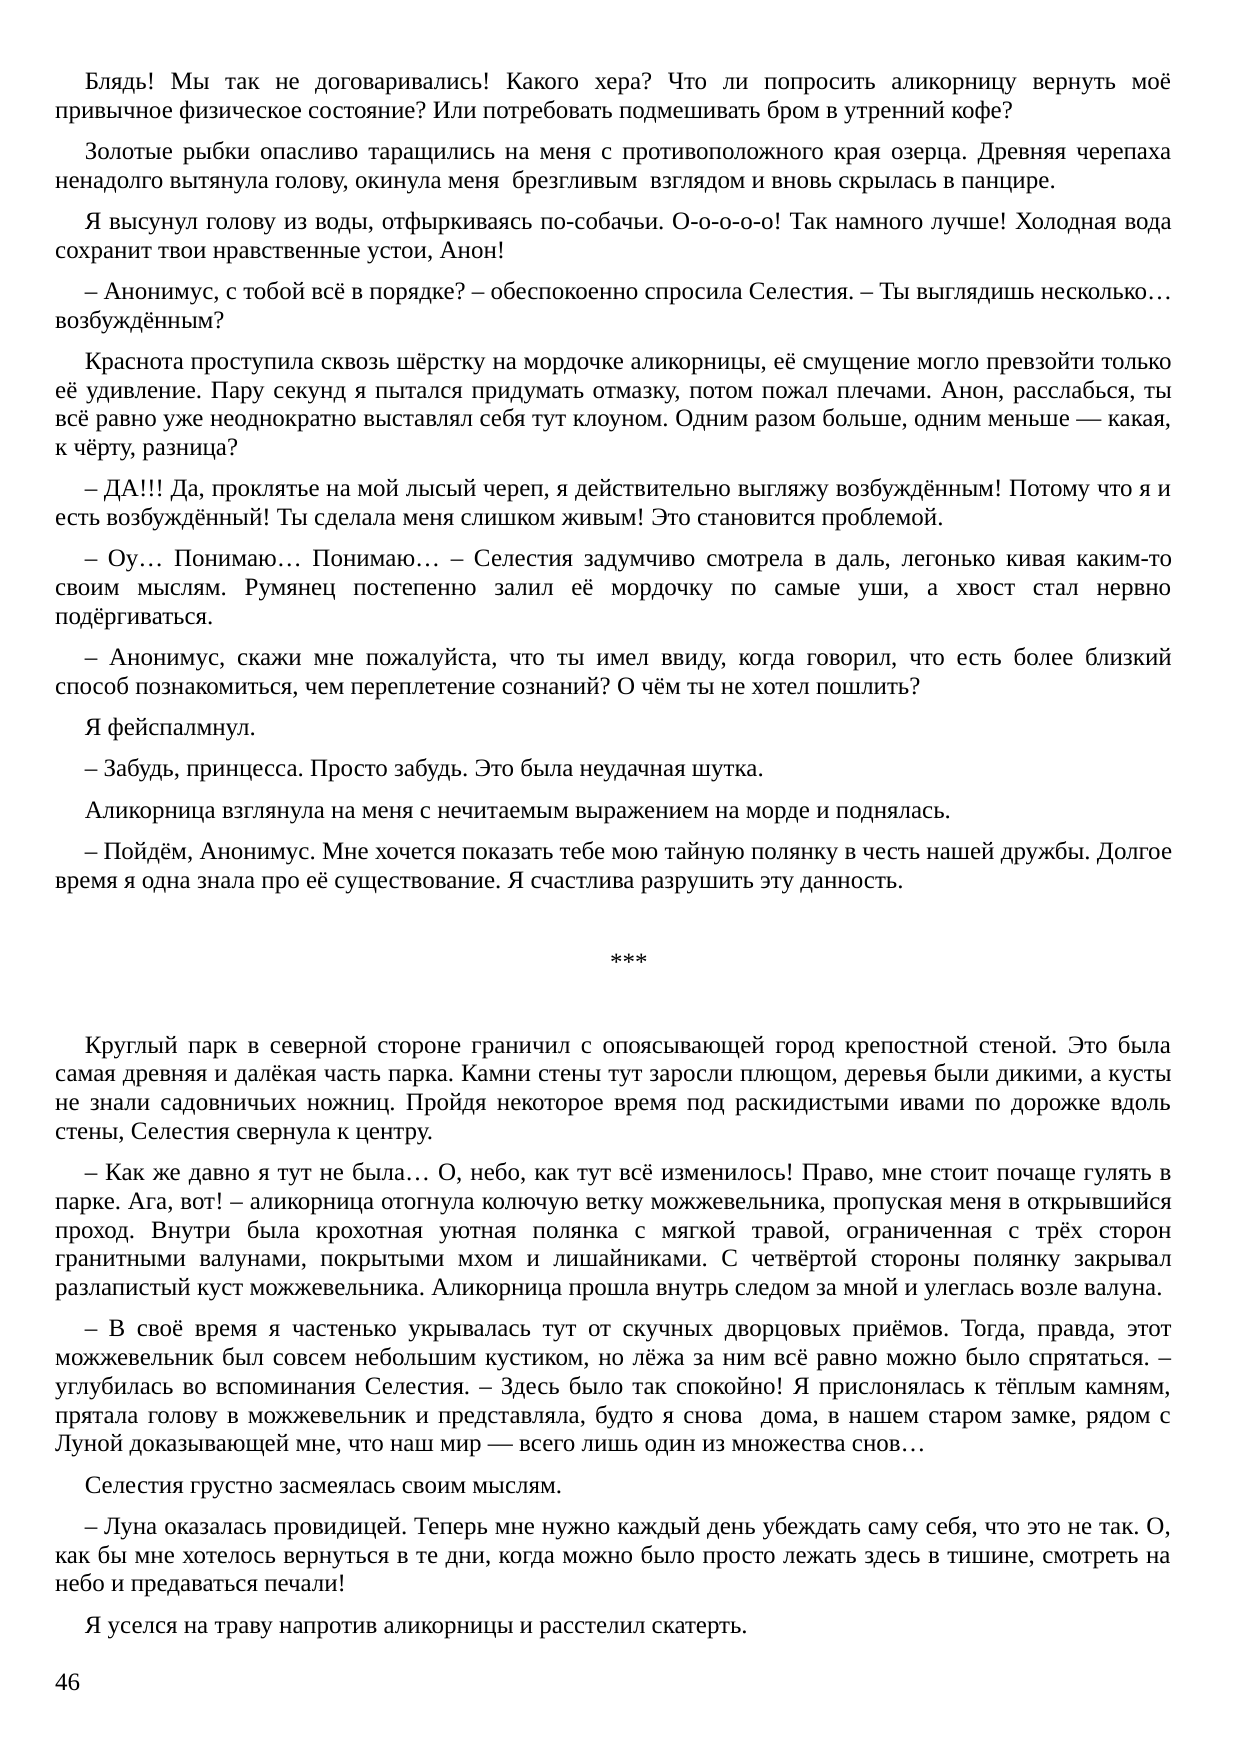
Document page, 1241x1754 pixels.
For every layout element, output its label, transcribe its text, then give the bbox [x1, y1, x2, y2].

text – Луна оказалась провидицей. Теперь мне нужно каждый день убеждать саму себя, что это не так. О, как бы мне хотелось вернуться в те дни, когда можно было просто лежать здесь в тишине, смотреть на небо и предаваться печали! [55, 1511, 1173, 1597]
text – Забудь, принцесса. Просто забудь. Это была неудачная шутка. [55, 753, 1173, 782]
text Селестия грустно засмеялась своим мыслям. [55, 1470, 1173, 1498]
text Я высунул голову из воды, отфыркиваясь по-собачьи. О-о-о-о-о! Так намного лучше! Холодная вода сохранит твои нравственные устои, Анон! [55, 206, 1173, 263]
text – Анонимус, скажи мне пожалуйста, что ты имел ввиду, когда говорил, что есть более близкий способ познакомиться, чем переплетение сознаний? О чём ты не хотел пошлить? [55, 642, 1173, 700]
text Я фейспалмнул. [55, 712, 1173, 741]
text Круглый парк в северной стороне граничил с опоясывающей город крепостной стеной. Это была самая древняя и далёкая часть парка. Камни стены тут заросли плющом, деревья были дикими, а кусты не знали садовничьих ножниц. Пройдя некоторое время под раскидистыми ивами по дорожке вдоль стены, Селестия свернула к центру. [55, 1030, 1173, 1145]
text Краснота проступила сквозь шёрстку на мордочке аликорницы, её смущение могло превзойти только её удивление. Пару секунд я пытался придумать отмазку, потом пожал плечами. Анон, расслабься, ты всё равно уже неоднократно выставлял себя тут клоуном. Одним разом больше, одним меньше — какая, к чёрту, разница? [55, 346, 1173, 461]
text *** [55, 947, 1173, 976]
text – Как же давно я тут не была… О, небо, как тут всё изменилось! Право, мне стоит почаще гулять в парке. Ага, вот! – аликорница отогнула колючую ветку можжевельника, пропуская меня в открывшийся проход. Внутри была крохотная уютная полянка с мягкой травой, ограниченная с трёх сторон гранитными валунами, покрытыми мхом и лишайниками. С четвёртой стороны полянку закрывал разлапистый куст можжевельника. Аликорница прошла внутрь следом за мной и улеглась возле валуна. [55, 1157, 1173, 1301]
text – ДА!!! Да, проклятье на мой лысый череп, я действительно выгляжу возбуждённым! Потому что я и есть возбуждённый! Ты сделала меня слишком живым! Это становится проблемой. [55, 473, 1173, 531]
text – Анонимус, с тобой всё в порядке? – обеспокоенно спросила Селестия. – Ты выглядишь несколько… возбуждённым? [55, 276, 1173, 333]
text Блядь! Мы так не договаривались! Какого хера? Что ли попросить аликорницу вернуть моё привычное физическое состояние? Или потребовать подмешивать бром в утренний кофе? [55, 66, 1173, 123]
text – Пойдём, Анонимус. Мне хочется показать тебе мою тайную полянку в честь нашей дружбы. Долгое время я одна знала про её существование. Я счастлива разрушить эту данность. [55, 836, 1173, 893]
text Аликорница взглянула на меня с нечитаемым выражением на морде и поднялась. [55, 795, 1173, 823]
text Золотые рыбки опасливо таращились на меня с противоположного края озерца. Древняя черепаха ненадолго вытянула голову, окинула меня брезгливым взглядом и вновь скрылась в панцире. [55, 136, 1173, 193]
text – Оу… Понимаю… Понимаю… – Селестия задумчиво смотрела в даль, легонько кивая каким-то своим мыслям. Румянец постепенно залил её мордочку по самые уши, а хвост стал нервно подёргиваться. [55, 543, 1173, 630]
text – В своё время я частенько укрывалась тут от скучных дворцовых приёмов. Тогда, правда, этот можжевельник был совсем небольшим кустиком, но лёжа за ним всё равно можно было спрятаться. – углубилась во вспоминания Селестия. – Здесь было так спокойно! Я прислонялась к тёплым камням, прятала голову в можжевельник и представляла, будто я снова дома, в нашем старом замке, рядом с Луной доказывающей мне, что наш мир — всего лишь один из множества снов… [55, 1313, 1173, 1457]
text Я уселся на траву напротив аликорницы и расстелил скатерть. [55, 1610, 1173, 1638]
